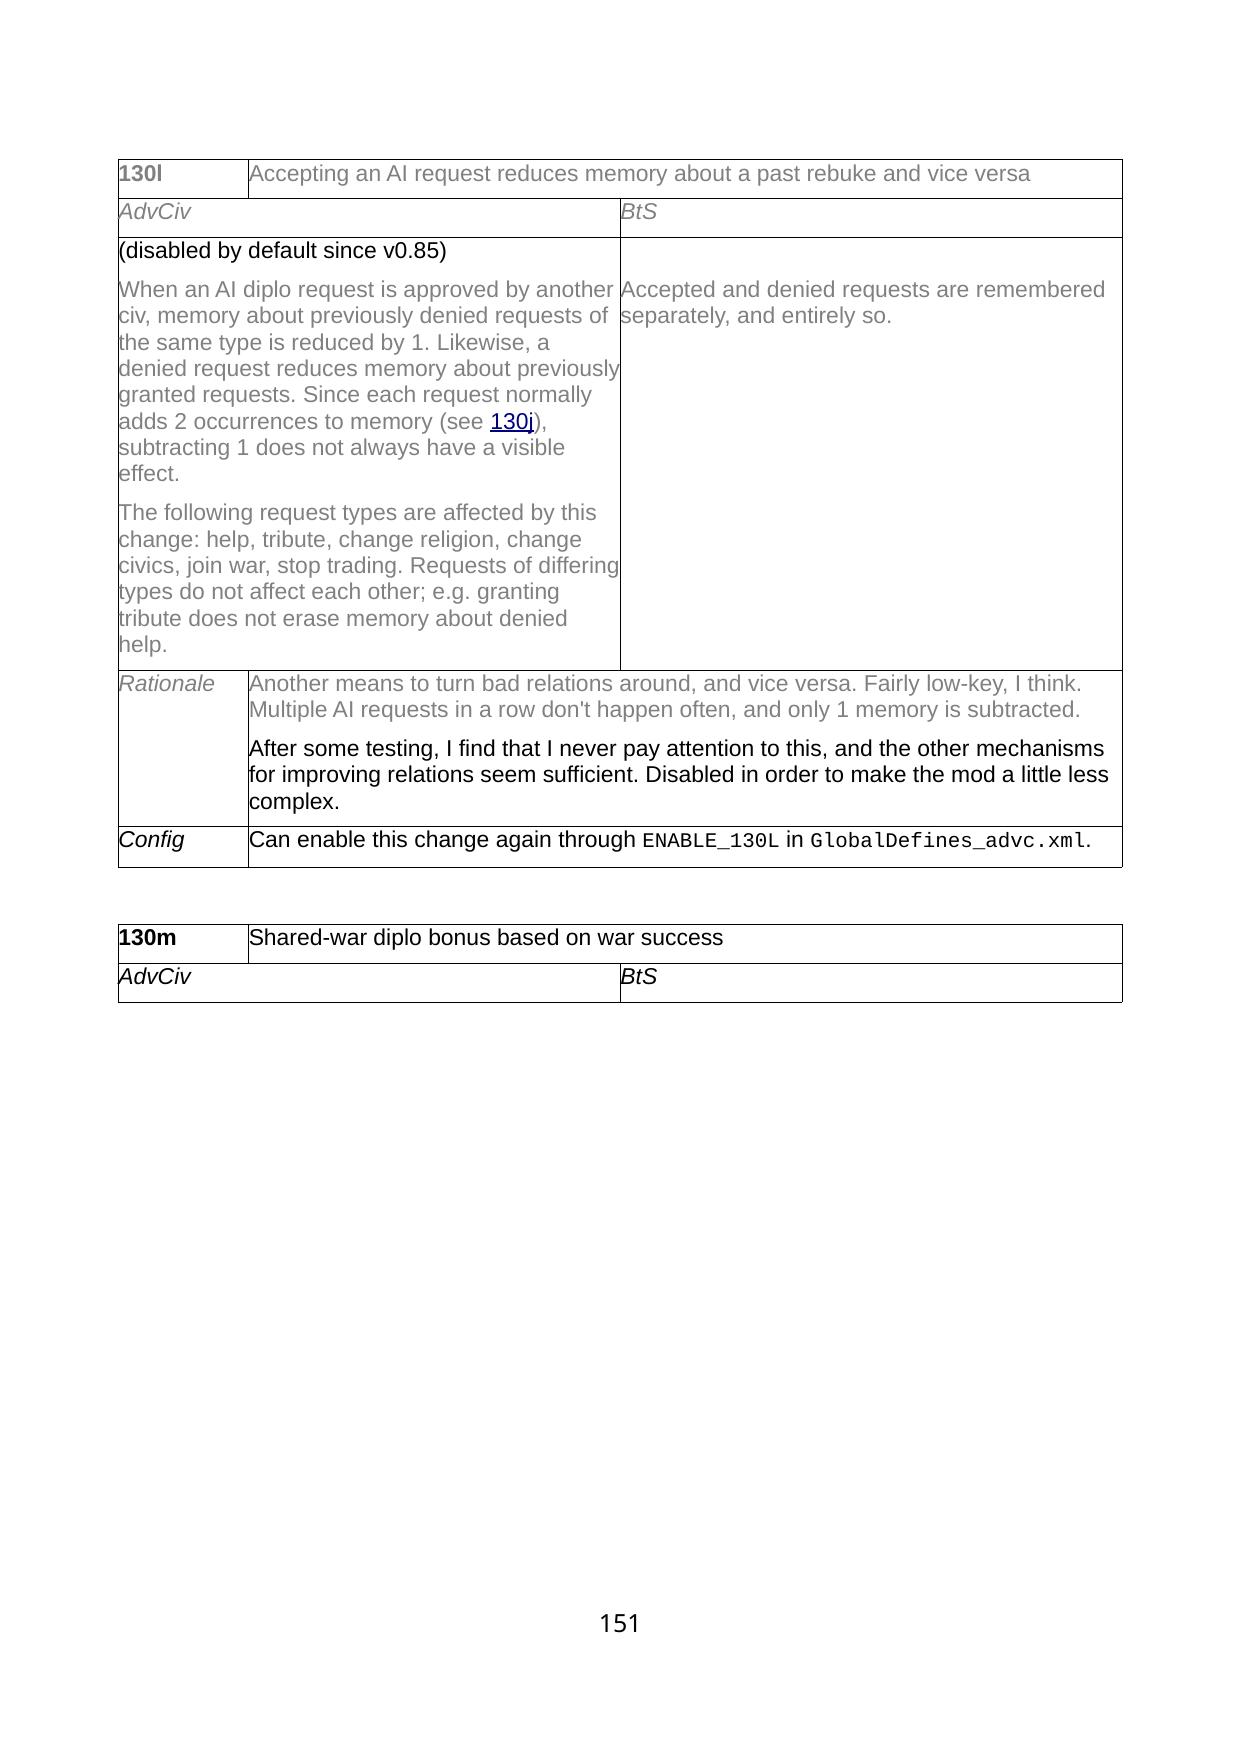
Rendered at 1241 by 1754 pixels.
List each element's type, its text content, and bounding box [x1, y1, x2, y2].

table_cell Can enable this change again through ENABLE_130L in GlobalDefines_advc.xml. [249, 827, 1122, 867]
table_cell BtS [621, 199, 1122, 237]
table_header 130l [119, 160, 248, 198]
table_cell AdvCiv [119, 199, 620, 237]
table_cell Rationale [119, 671, 248, 826]
table_cell (disabled by default since v0.85) When an AI diplo request is approved by another civ, memory about previously denied requests of the same type is reduced by 1. Likewise, a denied request reduces memory about previously granted requests. Since each request normally adds 2 occurrences to memory (see 130j), subtracting 1 does not always have a visible effect. The following request types are affected by this change: help, tribute, change religion, change civics, join war, stop trading. Requests of differing types do not affect each other; e.g. granting tribute does not erase memory about denied help. [119, 238, 620, 670]
table_header Accepting an AI request reduces memory about a past rebuke and vice versa [249, 160, 1122, 198]
table_header 130m [119, 925, 248, 963]
table_cell AdvCiv [119, 964, 620, 1002]
table_cell BtS [621, 964, 1122, 1002]
table_cell Accepted and denied requests are remembered separately, and entirely so. [621, 238, 1122, 670]
table_cell Another means to turn bad relations around, and vice versa. Fairly low-key, I think. Multiple AI requests in a row don't happen often, and only 1 memory is subtracted. After some testing, I find that I never pay attention to this, and the other mechanisms for improving relations seem sufficient. Disabled in order to make the mod a little less complex. [249, 671, 1122, 826]
table_cell Config [119, 827, 248, 867]
table_header Shared-war diplo bonus based on war success [249, 925, 1122, 963]
